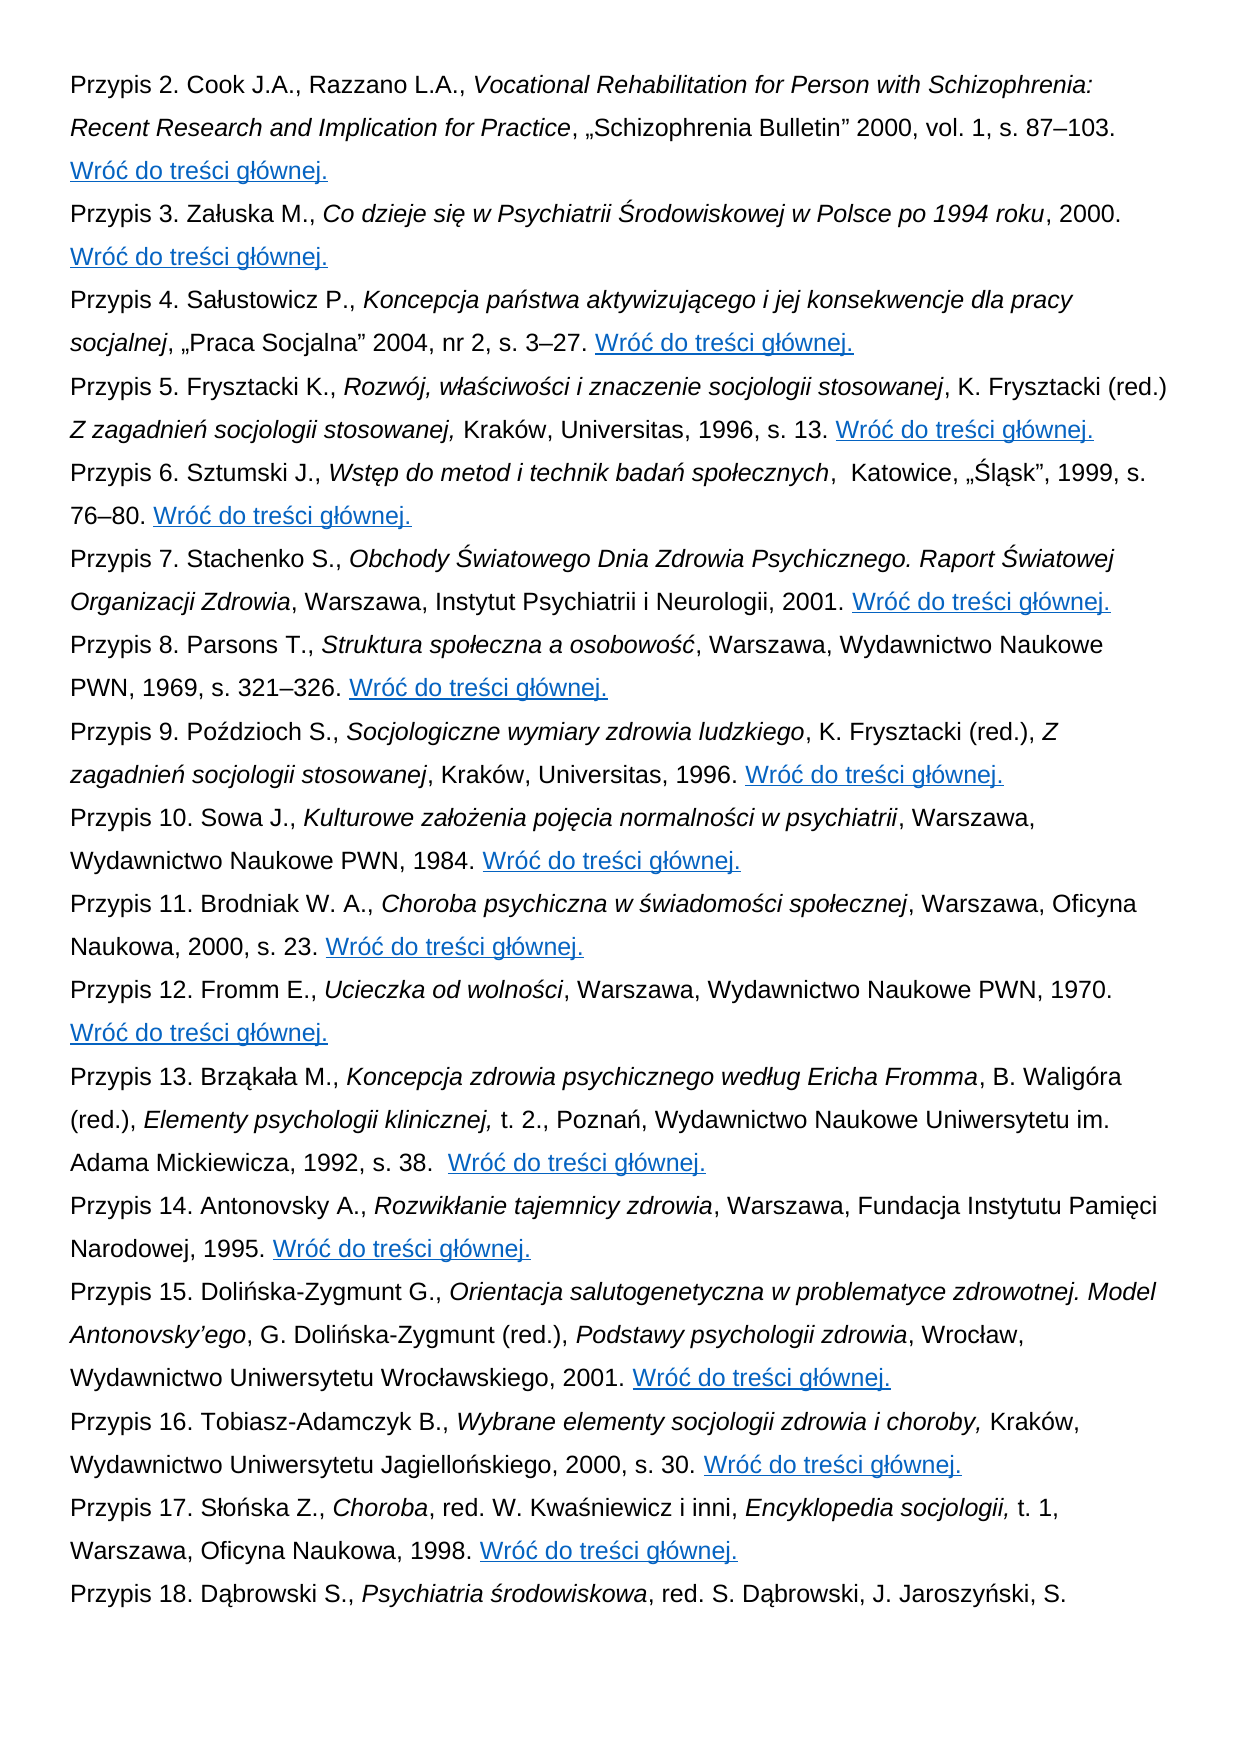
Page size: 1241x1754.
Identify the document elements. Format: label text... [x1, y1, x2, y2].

text Przypis 9. Poździoch S., Socjologiczne wymiary zdrowia ludzkiego, K. Frysztacki (red.), Z zagadnień socjologii stosowanej, Kraków, Universitas, 1996. Wróć do treści głównej. [70, 717, 1171, 788]
text Przypis 2. Cook J.A., Razzano L.A., Vocational Rehabilitation for Person with Schizophrenia: Recent Research and Implication for Practice, „Schizophrenia Bulletin” 2000, vol. 1, s. 87–103. Wróć do treści głównej. [70, 70, 1171, 185]
text Przypis 12. Fromm E., Ucieczka od wolności, Warszawa, Wydawnictwo Naukowe PWN, 1970. Wróć do treści głównej. [70, 975, 1171, 1047]
text Przypis 17. Słońska Z., Choroba, red. W. Kwaśniewicz i inni, Encyklopedia socjologii, t. 1, Warszawa, Oficyna Naukowa, 1998. Wróć do treści głównej. [70, 1493, 1171, 1565]
text Przypis 13. Brząkała M., Koncepcja zdrowia psychicznego według Ericha Fromma, B. Waligóra (red.), Elementy psychologii klinicznej, t. 2., Poznań, Wydawnictwo Naukowe Uniwersytetu im. Adama Mickiewicza, 1992, s. 38. Wróć do treści głównej. [70, 1062, 1171, 1177]
text Przypis 18. Dąbrowski S., Psychiatria środowiskowa, red. S. Dąbrowski, J. Jaroszyński, S. [70, 1579, 1171, 1608]
text Przypis 14. Antonovsky A., Rozwikłanie tajemnicy zdrowia, Warszawa, Fundacja Instytutu Pamięci Narodowej, 1995. Wróć do treści głównej. [70, 1191, 1171, 1263]
text Przypis 16. Tobiasz-Adamczyk B., Wybrane elementy socjologii zdrowia i choroby, Kraków, Wydawnictwo Uniwersytetu Jagiellońskiego, 2000, s. 30. Wróć do treści głównej. [70, 1407, 1171, 1478]
text Przypis 7. Stachenko S., Obchody Światowego Dnia Zdrowia Psychicznego. Raport Światowej Organizacji Zdrowia, Warszawa, Instytut Psychiatrii i Neurologii, 2001. Wróć do treści głównej. [70, 544, 1171, 616]
text Przypis 15. Dolińska-Zygmunt G., Orientacja salutogenetyczna w problematyce zdrowotnej. Model Antonovsky’ego, G. Dolińska-Zygmunt (red.), Podstawy psychologii zdrowia, Wrocław, Wydawnictwo Uniwersytetu Wrocławskiego, 2001. Wróć do treści głównej. [70, 1277, 1171, 1392]
text Przypis 4. Sałustowicz P., Koncepcja państwa aktywizującego i jej konsekwencje dla pracy socjalnej, „Praca Socjalna” 2004, nr 2, s. 3–27. Wróć do treści głównej. [70, 285, 1171, 357]
text Przypis 8. Parsons T., Struktura społeczna a osobowość, Warszawa, Wydawnictwo Naukowe PWN, 1969, s. 321–326. Wróć do treści głównej. [70, 630, 1171, 702]
text Przypis 11. Brodniak W. A., Choroba psychiczna w świadomości społecznej, Warszawa, Oficyna Naukowa, 2000, s. 23. Wróć do treści głównej. [70, 889, 1171, 961]
text Przypis 3. Załuska M., Co dzieje się w Psychiatrii Środowiskowej w Polsce po 1994 roku, 2000. Wróć do treści głównej. [70, 199, 1171, 271]
text Przypis 6. Sztumski J., Wstęp do metod i technik badań społecznych, Katowice, „Śląsk”, 1999, s. 76–80. Wróć do treści głównej. [70, 458, 1171, 530]
text Przypis 5. Frysztacki K., Rozwój, właściwości i znaczenie socjologii stosowanej, K. Frysztacki (red.) Z zagadnień socjologii stosowanej, Kraków, Universitas, 1996, s. 13. Wróć do treści głównej. [70, 372, 1171, 443]
text Przypis 10. Sowa J., Kulturowe założenia pojęcia normalności w psychiatrii, Warszawa, Wydawnictwo Naukowe PWN, 1984. Wróć do treści głównej. [70, 803, 1171, 875]
